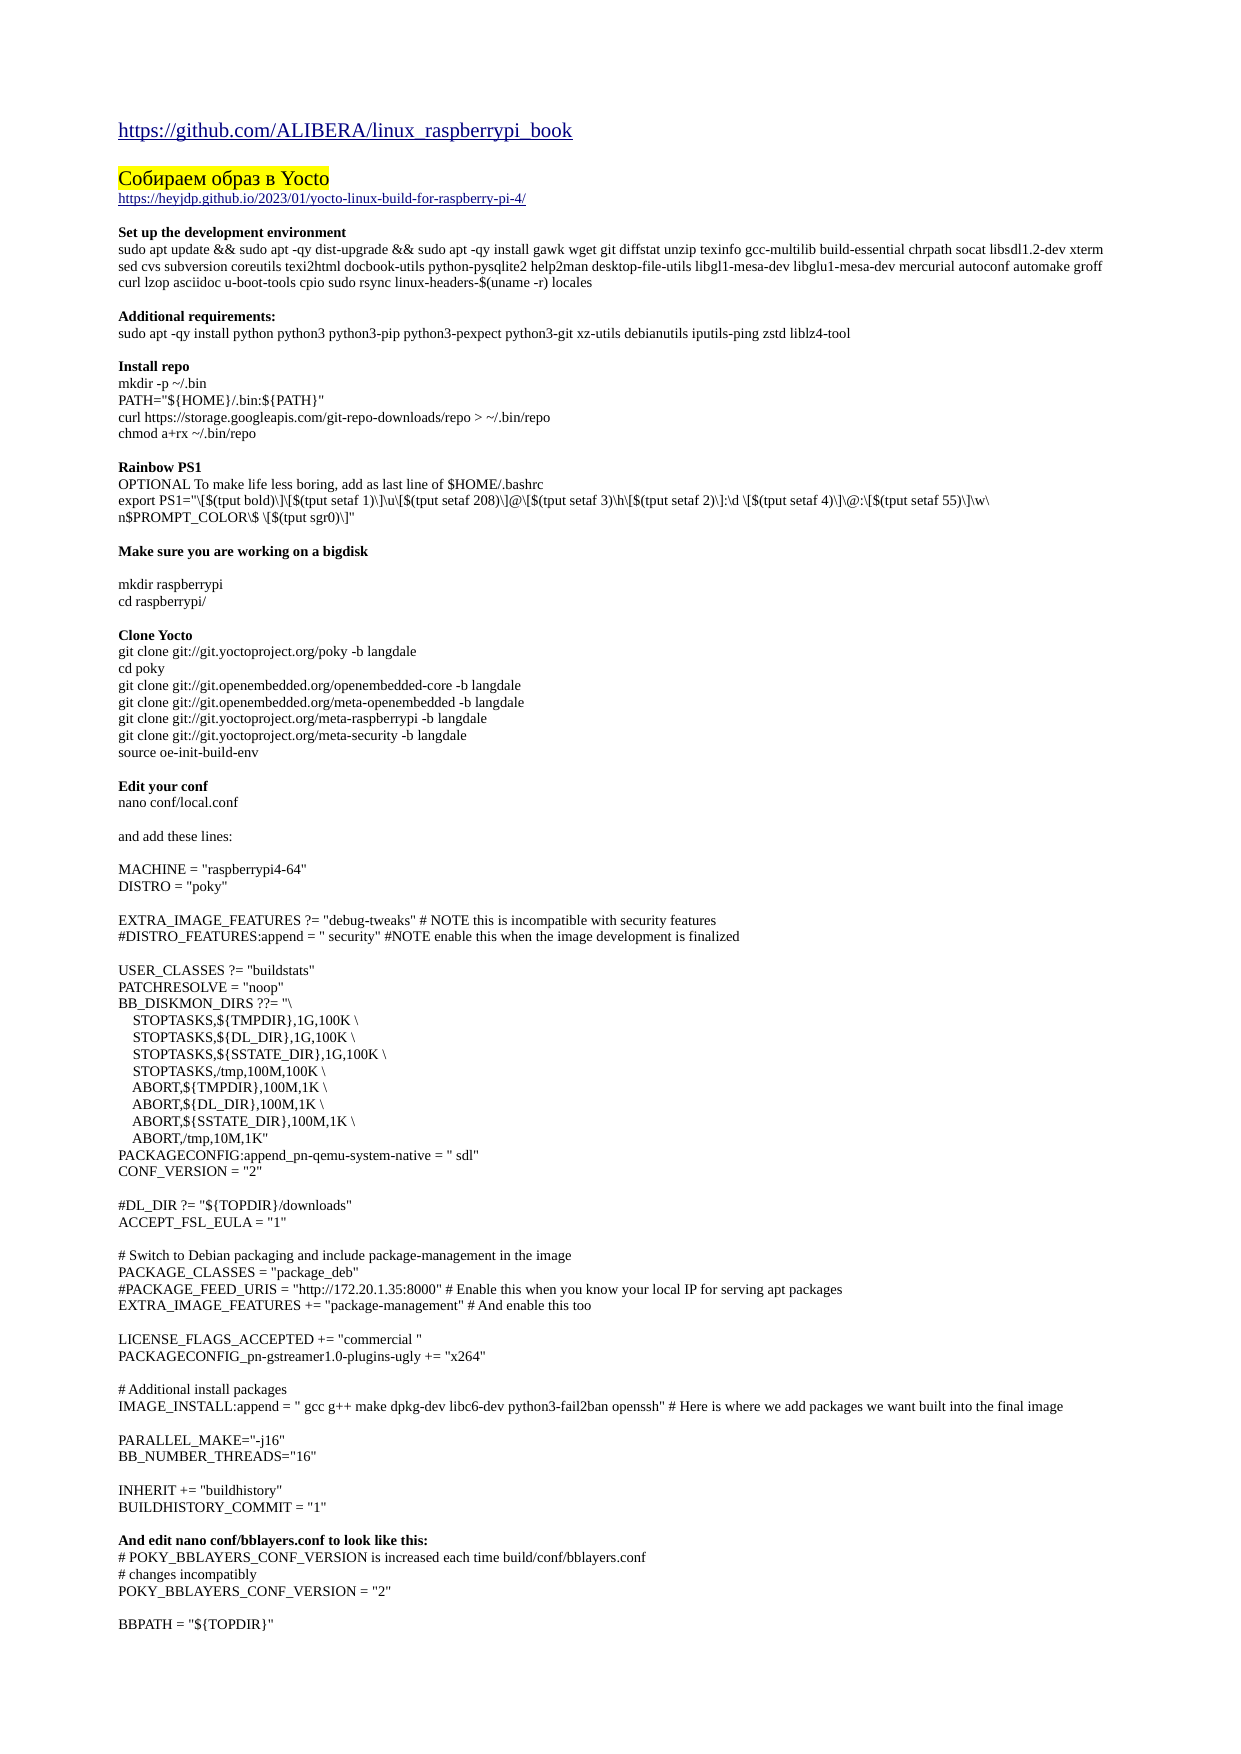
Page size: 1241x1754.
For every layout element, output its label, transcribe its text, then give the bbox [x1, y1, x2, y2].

text chmod a+rx ~/.bin/repo [118, 425, 1122, 442]
text cd raspberrypi/ [118, 593, 1122, 609]
text And edit nano conf/bblayers.conf to look like this: [118, 1532, 1122, 1549]
text BB_NUMBER_THREADS="16" [118, 1448, 1122, 1465]
text git clone git://git.openembedded.org/openembedded-core -b langdale [118, 677, 1122, 693]
text # Additional install packages [118, 1381, 1122, 1398]
text and add these lines: [118, 828, 1122, 844]
text mkdir -p ~/.bin [118, 375, 1122, 392]
text ABORT,/tmp,10M,1K" [118, 1129, 1122, 1146]
text git clone git://git.openembedded.org/meta-openembedded -b langdale [118, 693, 1122, 710]
text cd poky [118, 660, 1122, 677]
text STOPTASKS,${TMPDIR},1G,100K \ [118, 1012, 1122, 1029]
text PARALLEL_MAKE="-j16" [118, 1431, 1122, 1448]
text ABORT,${SSTATE_DIR},100M,1K \ [118, 1113, 1122, 1129]
text Rainbow PS1 [118, 459, 1122, 475]
text OPTIONAL To make life less boring, add as last line of $HOME/.bashrc [118, 475, 1122, 492]
text ABORT,${DL_DIR},100M,1K \ [118, 1096, 1122, 1113]
text PATCHRESOLVE = "noop" [118, 978, 1122, 995]
text Собираем образ в Yocto [118, 166, 1122, 190]
text https://heyjdp.github.io/2023/01/yocto-linux-build-for-raspberry-pi-4/ [118, 190, 1122, 207]
text USER_CLASSES ?= "buildstats" [118, 962, 1122, 978]
text EXTRA_IMAGE_FEATURES += "package-management" # And enable this too [118, 1297, 1122, 1314]
text ABORT,${TMPDIR},100M,1K \ [118, 1079, 1122, 1096]
text CONF_VERSION = "2" [118, 1163, 1122, 1180]
text ACCEPT_FSL_EULA = "1" [118, 1213, 1122, 1230]
text sudo apt update && sudo apt -qy dist-upgrade && sudo apt -qy install gawk wget git diffstat unzip texinfo gcc-multilib build-essential chrpath socat libsdl1.2-dev xterm sed cvs subversion coreutils texi2html docbook-utils python-pysqlite2 help2man desktop-file-utils libgl1-mesa-dev libglu1-mesa-dev mercurial autoconf automake groff curl lzop asciidoc u-boot-tools cpio sudo rsync linux-headers-$(uname -r) locales [118, 241, 1122, 291]
text source oe-init-build-env [118, 744, 1122, 761]
text #DISTRO_FEATURES:append = " security" #NOTE enable this when the image development is finalized [118, 928, 1122, 945]
text Make sure you are working on a bigdisk [118, 542, 1122, 559]
text sudo apt -qy install python python3 python3-pip python3-pexpect python3-git xz-utils debianutils iputils-ping zstd liblz4-tool [118, 324, 1122, 341]
text STOPTASKS,${DL_DIR},1G,100K \ [118, 1029, 1122, 1046]
text PACKAGECONFIG:append_pn-qemu-system-native = " sdl" [118, 1146, 1122, 1163]
text STOPTASKS,${SSTATE_DIR},1G,100K \ [118, 1046, 1122, 1062]
text DISTRO = "poky" [118, 878, 1122, 895]
text PATH="${HOME}/.bin:${PATH}" [118, 392, 1122, 408]
text POKY_BBLAYERS_CONF_VERSION = "2" [118, 1582, 1122, 1599]
text #PACKAGE_FEED_URIS = "http://172.20.1.35:8000" # Enable this when you know your local IP for serving apt packages [118, 1280, 1122, 1297]
text Install repo [118, 358, 1122, 375]
text # POKY_BBLAYERS_CONF_VERSION is increased each time build/conf/bblayers.conf [118, 1549, 1122, 1566]
text Set up the development environment [118, 224, 1122, 241]
text Edit your conf [118, 777, 1122, 794]
text curl https://storage.googleapis.com/git-repo-downloads/repo > ~/.bin/repo [118, 408, 1122, 425]
text Additional requirements: [118, 308, 1122, 324]
text STOPTASKS,/tmp,100M,100K \ [118, 1062, 1122, 1079]
text BB_DISKMON_DIRS ??= "\ [118, 995, 1122, 1012]
text mkdir raspberrypi [118, 576, 1122, 593]
text BUILDHISTORY_COMMIT = "1" [118, 1498, 1122, 1515]
text PACKAGECONFIG_pn-gstreamer1.0-plugins-ugly += "x264" [118, 1347, 1122, 1364]
text git clone git://git.yoctoproject.org/meta-security -b langdale [118, 727, 1122, 744]
text # changes incompatibly [118, 1566, 1122, 1582]
text https://github.com/ALIBERA/linux_raspberrypi_book [118, 118, 1122, 142]
text git clone git://git.yoctoproject.org/poky -b langdale [118, 643, 1122, 660]
text EXTRA_IMAGE_FEATURES ?= "debug-tweaks" # NOTE this is incompatible with security features [118, 911, 1122, 928]
text BBPATH = "${TOPDIR}" [118, 1616, 1122, 1633]
text MACHINE = "raspberrypi4-64" [118, 861, 1122, 878]
text #DL_DIR ?= "${TOPDIR}/downloads" [118, 1197, 1122, 1213]
text LICENSE_FLAGS_ACCEPTED += "commercial " [118, 1331, 1122, 1347]
text INHERIT += "buildhistory" [118, 1482, 1122, 1498]
text export PS1="\[$(tput bold)\]\[$(tput setaf 1)\]\u\[$(tput setaf 208)\]@\[$(tput setaf 3)\h\[$(tput setaf 2)\]:\d \[$(tput setaf 4)\]\@:\[$(tput setaf 55)\]\w\n$PROMPT_COLOR\$ \[$(tput sgr0)\]" [118, 492, 1122, 526]
text PACKAGE_CLASSES = "package_deb" [118, 1264, 1122, 1280]
text # Switch to Debian packaging and include package-management in the image [118, 1247, 1122, 1264]
text IMAGE_INSTALL:append = " gcc g++ make dpkg-dev libc6-dev python3-fail2ban openssh" # Here is where we add packages we want built into the final image [118, 1398, 1122, 1414]
text nano conf/local.conf [118, 794, 1122, 811]
text git clone git://git.yoctoproject.org/meta-raspberrypi -b langdale [118, 710, 1122, 727]
text Clone Yocto [118, 626, 1122, 643]
